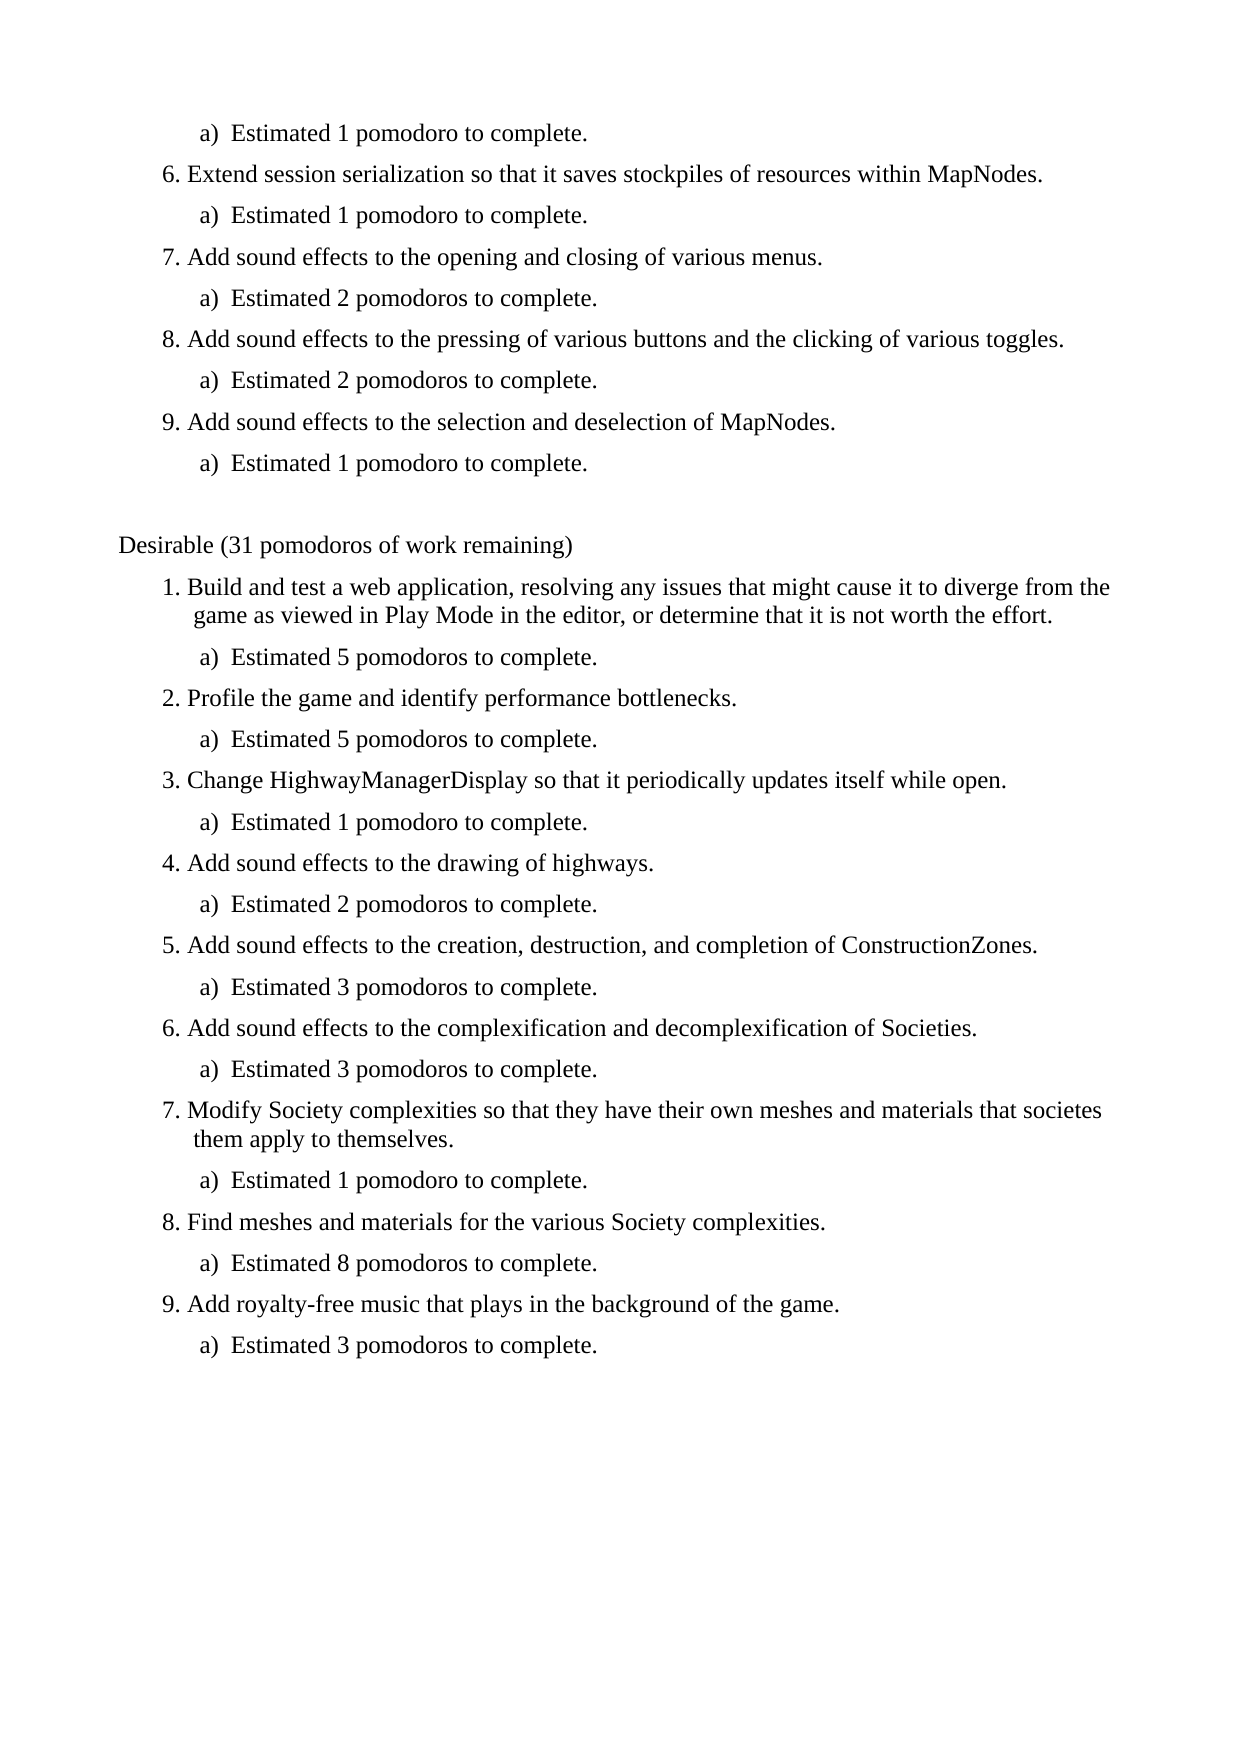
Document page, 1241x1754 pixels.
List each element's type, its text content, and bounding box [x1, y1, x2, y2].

list Extend session serialization so that it saves stockpiles of resources within MapNodes. [156, 159, 1122, 188]
list Profile the game and identify performance bottlenecks. [156, 683, 1122, 712]
list Estimated 3 pomodoros to complete. [193, 1331, 1122, 1359]
list Add sound effects to the complexification and decomplexification of Societies. [156, 1013, 1122, 1042]
list Add royalty-free music that plays in the background of the game. [156, 1289, 1122, 1318]
list Add sound effects to the drawing of highways. [156, 848, 1122, 877]
list Estimated 1 pomodoro to complete. [193, 118, 1122, 147]
list Estimated 3 pomodoros to complete. [193, 1054, 1122, 1083]
text Desirable (31 pomodoros of work remaining) [118, 531, 1122, 559]
list Estimated 2 pomodoros to complete. [193, 366, 1122, 394]
list Estimated 1 pomodoro to complete. [193, 807, 1122, 836]
list Modify Society complexities so that they have their own meshes and materials that societes them apply to themselves. [156, 1096, 1122, 1153]
list Find meshes and materials for the various Society complexities. [156, 1207, 1122, 1236]
list Build and test a web application, resolving any issues that might cause it to diverge from the game as viewed in Play Mode in the editor, or determine that it is not worth the effort. [156, 572, 1122, 629]
list Estimated 3 pomodoros to complete. [193, 972, 1122, 1001]
list Estimated 1 pomodoro to complete. [193, 448, 1122, 477]
list Estimated 2 pomodoros to complete. [193, 283, 1122, 312]
list Estimated 5 pomodoros to complete. [193, 724, 1122, 753]
list Estimated 5 pomodoros to complete. [193, 642, 1122, 671]
list Change HighwayManagerDisplay so that it periodically updates itself while open. [156, 766, 1122, 794]
list Estimated 2 pomodoros to complete. [193, 889, 1122, 918]
list Estimated 1 pomodoro to complete. [193, 1166, 1122, 1194]
list Add sound effects to the selection and deselection of MapNodes. [156, 407, 1122, 436]
list Add sound effects to the opening and closing of various menus. [156, 242, 1122, 271]
list Add sound effects to the creation, destruction, and completion of ConstructionZones. [156, 931, 1122, 959]
list Add sound effects to the pressing of various buttons and the clicking of various toggles. [156, 324, 1122, 353]
list Estimated 8 pomodoros to complete. [193, 1248, 1122, 1277]
list Estimated 1 pomodoro to complete. [193, 201, 1122, 229]
